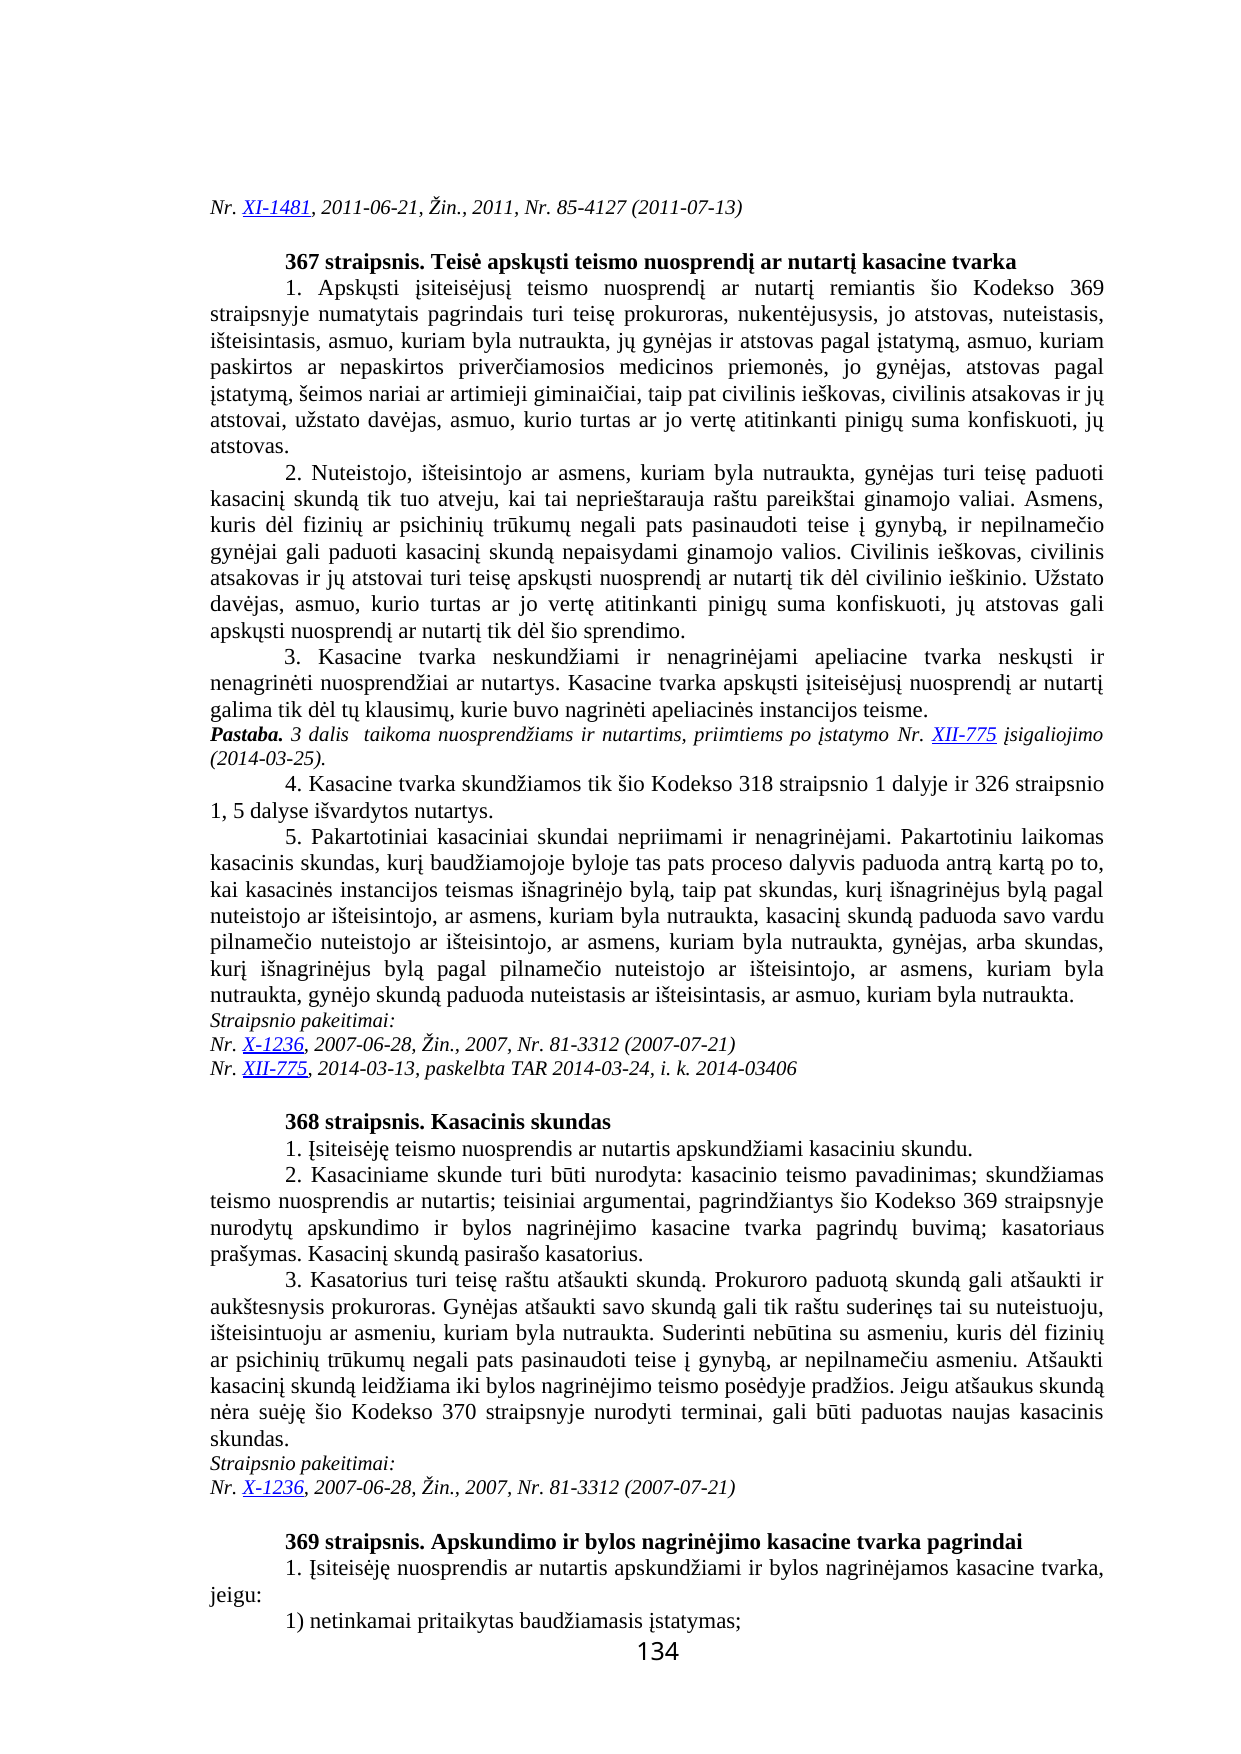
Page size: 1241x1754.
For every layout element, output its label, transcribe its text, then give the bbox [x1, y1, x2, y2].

text 1. Įsiteisėję teismo nuosprendis ar nutartis apskundžiami kasaciniu skundu. [210, 1135, 1106, 1161]
text 1) netinkamai pritaikytas baudžiamasis įstatymas; [210, 1607, 1106, 1633]
text 3. Kasacine tvarka neskundžiami ir nenagrinėjami apeliacine tvarka neskųsti ir nenagrinėti nuosprendžiai ar nutartys. Kasacine tvarka apskųsti įsiteisėjusį nuosprendį ar nutartį galima tik dėl tų klausimų, kurie buvo nagrinėti apeliacinės instancijos teisme. [210, 643, 1106, 722]
text 369 straipsnis. Apskundimo ir bylos nagrinėjimo kasacine tvarka pagrindai [210, 1528, 1106, 1554]
text 5. Pakartotiniai kasaciniai skundai nepriimami ir nenagrinėjami. Pakartotiniu laikomas kasacinis skundas, kurį baudžiamojoje byloje tas pats proceso dalyvis paduoda antrą kartą po to, kai kasacinės instancijos teismas išnagrinėjo bylą, taip pat skundas, kurį išnagrinėjus bylą pagal nuteistojo ar išteisintojo, ar asmens, kuriam byla nutraukta, kasacinį skundą paduoda savo vardu pilnamečio nuteistojo ar išteisintojo, ar asmens, kuriam byla nutraukta, gynėjas, arba skundas, kurį išnagrinėjus bylą pagal pilnamečio nuteistojo ar išteisintojo, ar asmens, kuriam byla nutraukta, gynėjo skundą paduoda nuteistasis ar išteisintasis, ar asmuo, kuriam byla nutraukta. [210, 823, 1106, 1007]
text Pastaba. 3 dalis taikoma nuosprendžiams ir nutartims, priimtiems po įstatymo Nr. XII-775 įsigaliojimo (2014-03-25). [210, 722, 1106, 770]
text 367 straipsnis. Teisė apskųsti teismo nuosprendį ar nutartį kasacine tvarka [210, 248, 1106, 274]
text 368 straipsnis. Kasacinis skundas [210, 1108, 1106, 1135]
text Straipsnio pakeitimai: [210, 1007, 1106, 1032]
text Nr. XII-775, 2014-03-13, paskelbta TAR 2014-03-24, i. k. 2014-03406 [210, 1056, 1106, 1080]
text 2. Nuteistojo, išteisintojo ar asmens, kuriam byla nutraukta, gynėjas turi teisę paduoti kasacinį skundą tik tuo atveju, kai tai neprieštarauja raštu pareikštai ginamojo valiai. Asmens, kuris dėl fizinių ar psichinių trūkumų negali pats pasinaudoti teise į gynybą, ir nepilnamečio gynėjai gali paduoti kasacinį skundą nepaisydami ginamojo valios. Civilinis ieškovas, civilinis atsakovas ir jų atstovai turi teisę apskųsti nuosprendį ar nutartį tik dėl civilinio ieškinio. Užstato davėjas, asmuo, kurio turtas ar jo vertę atitinkanti pinigų suma konfiskuoti, jų atstovas gali apskųsti nuosprendį ar nutartį tik dėl šio sprendimo. [210, 459, 1106, 643]
text 1. Apskųsti įsiteisėjusį teismo nuosprendį ar nutartį remiantis šio Kodekso 369 straipsnyje numatytais pagrindais turi teisę prokuroras, nukentėjusysis, jo atstovas, nuteistasis, išteisintasis, asmuo, kuriam byla nutraukta, jų gynėjas ir atstovas pagal įstatymą, asmuo, kuriam paskirtos ar nepaskirtos priverčiamosios medicinos priemonės, jo gynėjas, atstovas pagal įstatymą, šeimos nariai ar artimieji giminaičiai, taip pat civilinis ieškovas, civilinis atsakovas ir jų atstovai, užstato davėjas, asmuo, kurio turtas ar jo vertę atitinkanti pinigų suma konfiskuoti, jų atstovas. [210, 274, 1106, 459]
text 2. Kasaciniame skunde turi būti nurodyta: kasacinio teismo pavadinimas; skundžiamas teismo nuosprendis ar nutartis; teisiniai argumentai, pagrindžiantys šio Kodekso 369 straipsnyje nurodytų apskundimo ir bylos nagrinėjimo kasacine tvarka pagrindų buvimą; kasatoriaus prašymas. Kasacinį skundą pasirašo kasatorius. [210, 1161, 1106, 1267]
text Nr. XI-1481, 2011-06-21, Žin., 2011, Nr. 85-4127 (2011-07-13) [210, 195, 1106, 219]
text 1. Įsiteisėję nuosprendis ar nutartis apskundžiami ir bylos nagrinėjamos kasacine tvarka, jeigu: [210, 1554, 1106, 1607]
text Nr. X-1236, 2007-06-28, Žin., 2007, Nr. 81-3312 (2007-07-21) [210, 1475, 1106, 1499]
text 4. Kasacine tvarka skundžiamos tik šio Kodekso 318 straipsnio 1 dalyje ir 326 straipsnio 1, 5 dalyse išvardytos nutartys. [210, 770, 1106, 823]
text Nr. X-1236, 2007-06-28, Žin., 2007, Nr. 81-3312 (2007-07-21) [210, 1032, 1106, 1056]
text 3. Kasatorius turi teisę raštu atšaukti skundą. Prokuroro paduotą skundą gali atšaukti ir aukštesnysis prokuroras. Gynėjas atšaukti savo skundą gali tik raštu suderinęs tai su nuteistuoju, išteisintuoju ar asmeniu, kuriam byla nutraukta. Suderinti nebūtina su asmeniu, kuris dėl fizinių ar psichinių trūkumų negali pats pasinaudoti teise į gynybą, ar nepilnamečiu asmeniu. Atšaukti kasacinį skundą leidžiama iki bylos nagrinėjimo teismo posėdyje pradžios. Jeigu atšaukus skundą nėra suėję šio Kodekso 370 straipsnyje nurodyti terminai, gali būti paduotas naujas kasacinis skundas. [210, 1267, 1106, 1451]
text Straipsnio pakeitimai: [210, 1451, 1106, 1475]
